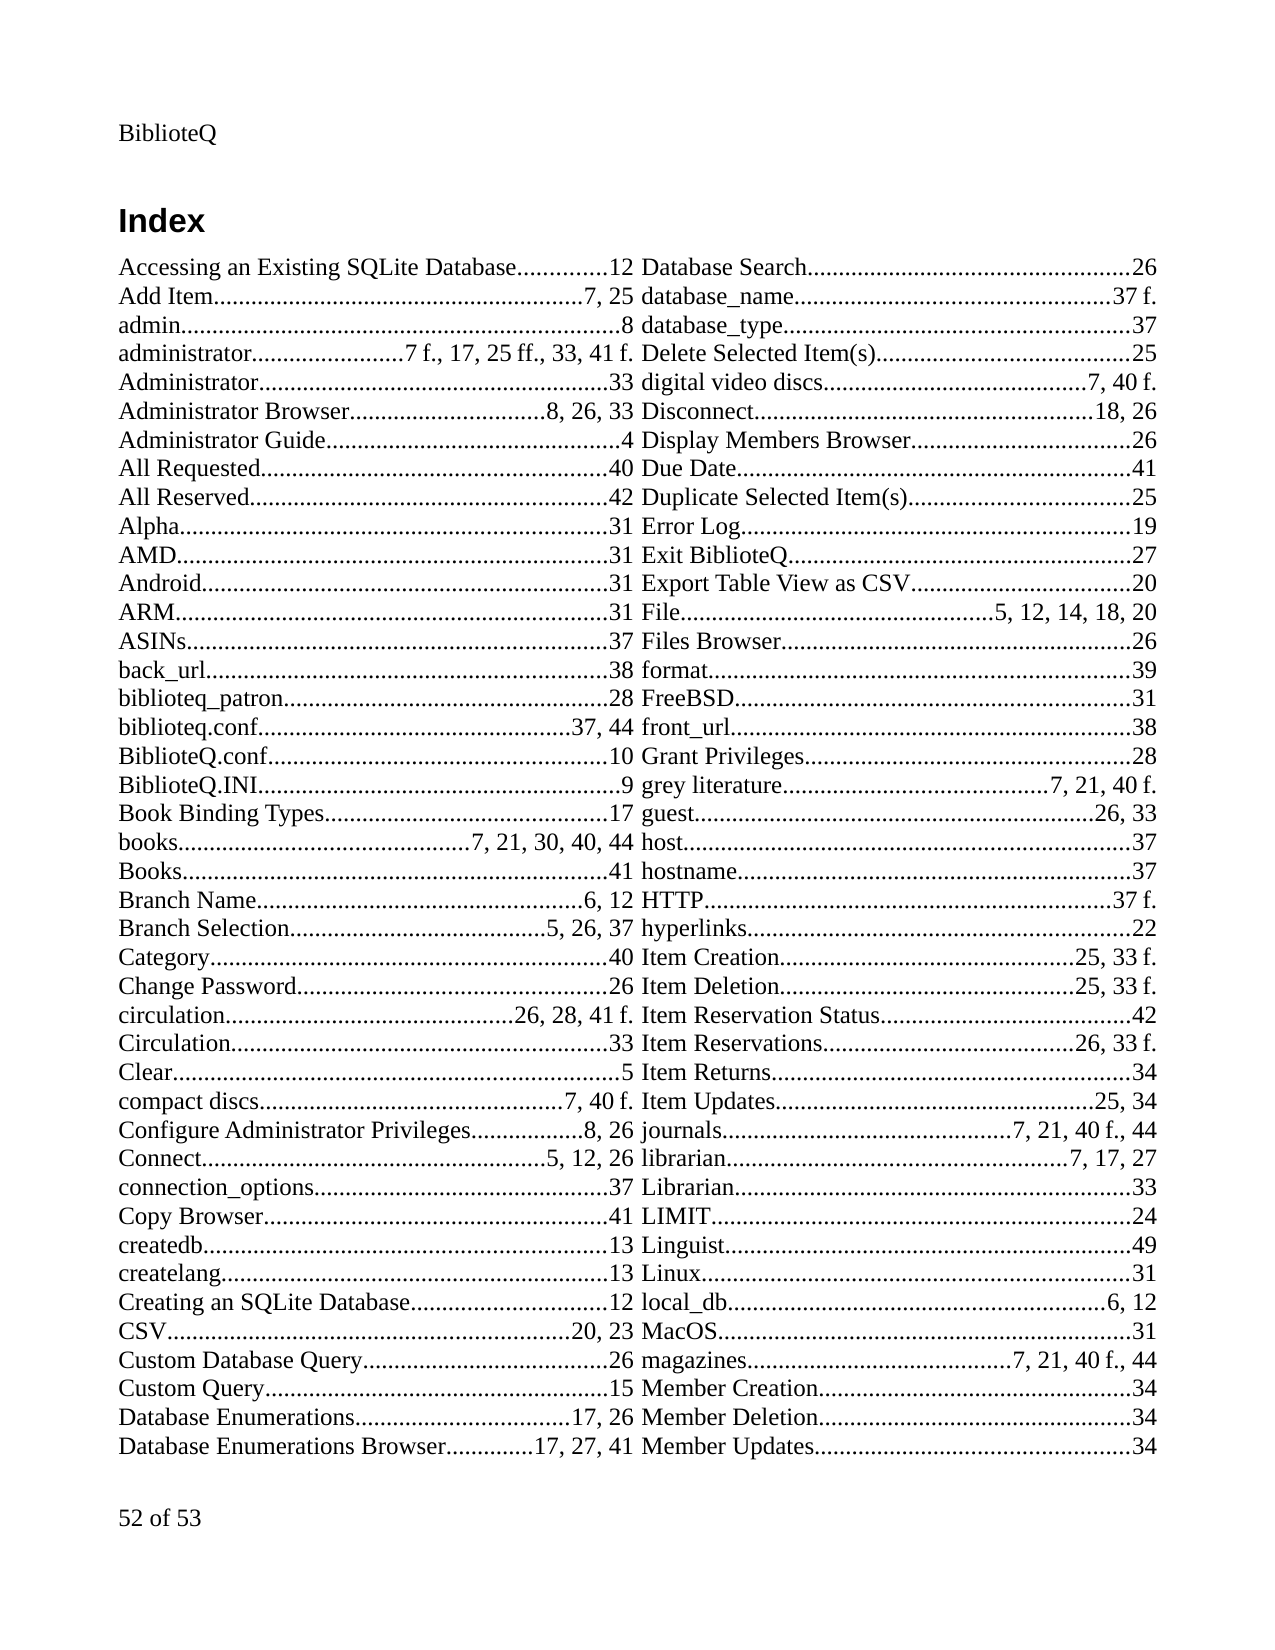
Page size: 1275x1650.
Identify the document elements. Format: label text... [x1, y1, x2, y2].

text Member Creation 34 [641, 1373, 1157, 1402]
text Delete Selected Item(s) 25 [641, 338, 1157, 367]
text HTTP 37 f. [641, 885, 1157, 913]
text Exit BiblioteQ 27 [641, 540, 1157, 568]
text database_type 37 [641, 310, 1157, 338]
text biblioteq_patron 28 [118, 683, 634, 712]
text Linguist 49 [641, 1230, 1157, 1258]
text database_name 37 f. [641, 281, 1157, 310]
text Display Members Browser 26 [641, 425, 1157, 453]
text compact discs 7, 40 f. [118, 1086, 634, 1115]
text Database Search 26 [641, 252, 1157, 281]
text journals 7, 21, 40 f., 44 [641, 1115, 1157, 1143]
text Add Item 7, 25 [118, 281, 634, 310]
text Accessing an Existing SQLite Database 12 [118, 252, 634, 281]
text grey literature 7, 21, 40 f. [641, 770, 1157, 798]
text Item Returns 34 [641, 1057, 1157, 1086]
text Creating an SQLite Database 12 [118, 1287, 634, 1316]
text Linux 31 [641, 1258, 1157, 1287]
text ARM 31 [118, 597, 634, 626]
text Administrator Guide 4 [118, 425, 634, 453]
text Files Browser 26 [641, 626, 1157, 655]
text Copy Browser 41 [118, 1201, 634, 1230]
text Item Reservations 26, 33 f. [641, 1028, 1157, 1057]
text Category 40 [118, 942, 634, 971]
text connection_options 37 [118, 1172, 634, 1201]
text hyperlinks 22 [641, 913, 1157, 942]
text All Reserved 42 [118, 482, 634, 511]
text Administrator 33 [118, 367, 634, 396]
text host 37 [641, 827, 1157, 856]
text circulation 26, 28, 41 f. [118, 1000, 634, 1028]
text MacOS 31 [641, 1316, 1157, 1345]
text createdb 13 [118, 1230, 634, 1258]
text Android 31 [118, 568, 634, 597]
text Item Deletion 25, 33 f. [641, 971, 1157, 1000]
text Grant Privileges 28 [641, 741, 1157, 770]
text BiblioteQ.INI 9 [118, 770, 634, 798]
text Disconnect 18, 26 [641, 396, 1157, 425]
text Librarian 33 [641, 1172, 1157, 1201]
text Duplicate Selected Item(s) 25 [641, 482, 1157, 511]
text Branch Selection 5, 26, 37 [118, 913, 634, 942]
text Book Binding Types 17 [118, 798, 634, 827]
text books 7, 21, 30, 40, 44 [118, 827, 634, 856]
text Database Enumerations 17, 26 [118, 1402, 634, 1431]
text Administrator Browser 8, 26, 33 [118, 396, 634, 425]
text Database Enumerations Browser 17, 27, 41 [118, 1431, 634, 1460]
text Member Updates 34 [641, 1431, 1157, 1460]
subtitle Index [118, 201, 1157, 240]
text ASINs 37 [118, 626, 634, 655]
text AMD 31 [118, 540, 634, 568]
text Item Updates 25, 34 [641, 1086, 1157, 1115]
text Due Date 41 [641, 453, 1157, 482]
text local_db 6, 12 [641, 1287, 1157, 1316]
text Connect 5, 12, 26 [118, 1143, 634, 1172]
text Member Deletion 34 [641, 1402, 1157, 1431]
text FreeBSD 31 [641, 683, 1157, 712]
text LIMIT 24 [641, 1201, 1157, 1230]
text Alpha 31 [118, 511, 634, 540]
text Configure Administrator Privileges 8, 26 [118, 1115, 634, 1143]
text Branch Name 6, 12 [118, 885, 634, 913]
text hostname 37 [641, 856, 1157, 885]
text Circulation 33 [118, 1028, 634, 1057]
text CSV 20, 23 [118, 1316, 634, 1345]
text guest 26, 33 [641, 798, 1157, 827]
text BiblioteQ.conf 10 [118, 741, 634, 770]
text createlang 13 [118, 1258, 634, 1287]
text Books 41 [118, 856, 634, 885]
text biblioteq.conf 37, 44 [118, 712, 634, 741]
text Item Creation 25, 33 f. [641, 942, 1157, 971]
text digital video discs 7, 40 f. [641, 367, 1157, 396]
text front_url 38 [641, 712, 1157, 741]
text Custom Query 15 [118, 1373, 634, 1402]
text back_url 38 [118, 655, 634, 683]
text magazines 7, 21, 40 f., 44 [641, 1345, 1157, 1373]
text File 5, 12, 14, 18, 20 [641, 597, 1157, 626]
text format 39 [641, 655, 1157, 683]
text Change Password 26 [118, 971, 634, 1000]
text All Requested 40 [118, 453, 634, 482]
text Item Reservation Status 42 [641, 1000, 1157, 1028]
text admin 8 [118, 310, 634, 338]
text librarian 7, 17, 27 [641, 1143, 1157, 1172]
text Custom Database Query 26 [118, 1345, 634, 1373]
text Clear 5 [118, 1057, 634, 1086]
text administrator 7 f., 17, 25 ff., 33, 41 f. [118, 338, 634, 367]
text Export Table View as CSV 20 [641, 568, 1157, 597]
text Error Log 19 [641, 511, 1157, 540]
